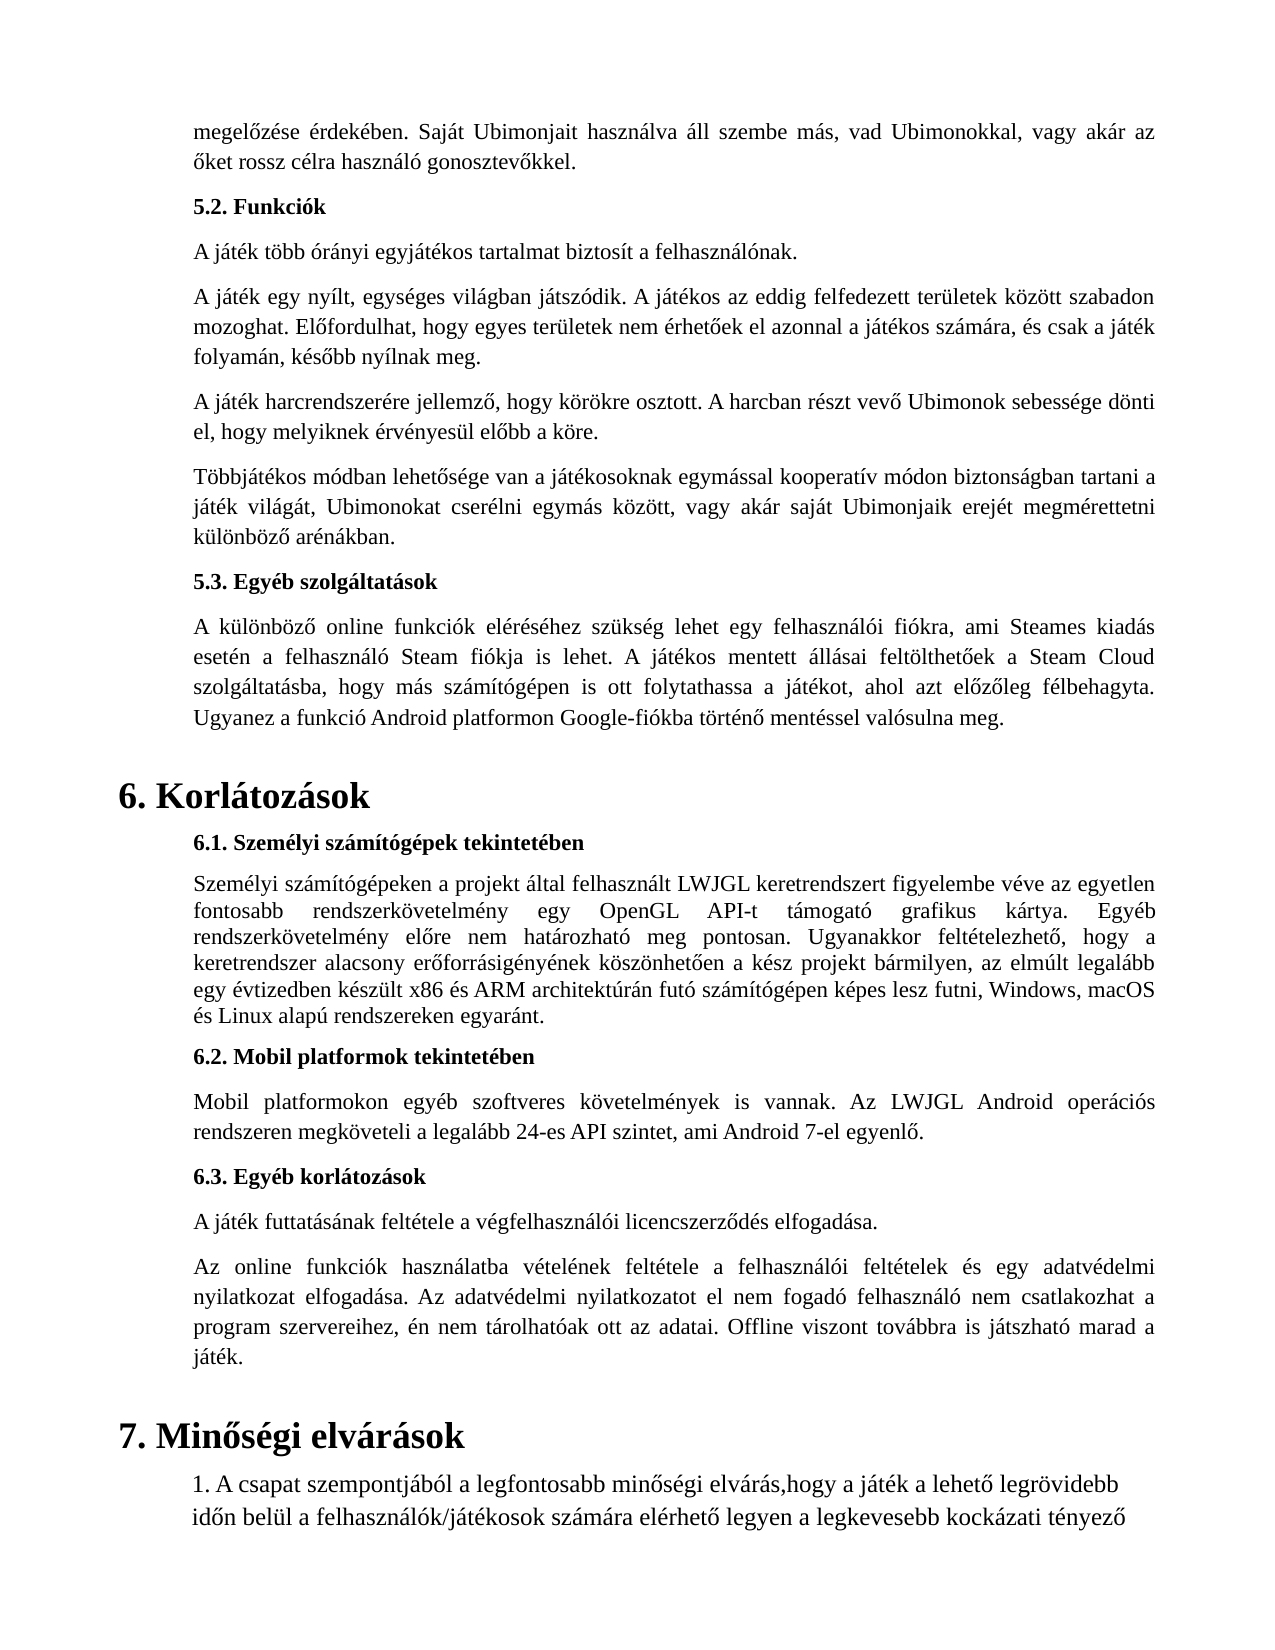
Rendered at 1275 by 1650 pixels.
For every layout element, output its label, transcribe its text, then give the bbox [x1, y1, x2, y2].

text A játék harcrendszerére jellemző, hogy körökre osztott. A harcban részt vevő Ubimonok sebessége dönti el, hogy melyiknek érvényesül előbb a köre. [193, 388, 1157, 444]
text Mobil platformokon egyéb szoftveres követelmények is vannak. Az LWJGL Android operációs rendszeren megköveteli a legalább 24-es API szintet, ami Android 7-el egyenlő. [193, 1088, 1157, 1145]
text A játék több órányi egyjátékos tartalmat biztosít a felhasználónak. [193, 238, 1157, 264]
text A játék futtatásának feltétele a végfelhasználói licencszerződés elfogadása. [193, 1208, 1157, 1234]
subtitle 6. Korlátozások [118, 773, 1157, 816]
text Többjátékos módban lehetősége van a játékosoknak egymással kooperatív módon biztonságban tartani a játék világát, Ubimonokat cserélni egymás között, vagy akár saját Ubimonjaik erejét megmérettetni különböző arénákban. [193, 463, 1157, 550]
text 6.2. Mobil platformok tekintetében [193, 1043, 1157, 1070]
text 5.2. Funkciók [193, 193, 1157, 219]
text Személyi számítógépeken a projekt által felhasznált LWJGL keretrendszert figyelembe véve az egyetlen fontosabb rendszerkövetelmény egy OpenGL API-t támogató grafikus kártya. Egyéb rendszerkövetelmény előre nem határozható meg pontosan. Ugyanakkor feltételezhető, hogy a keretrendszer alacsony erőforrásigényének köszönhetően a kész projekt bármilyen, az elmúlt legalább egy évtizedben készült x86 és ARM architektúrán futó számítógépen képes lesz futni, Windows, macOS és Linux alapú rendszereken egyaránt. [193, 870, 1157, 1028]
subtitle 7. Minőségi elvárások [118, 1413, 1157, 1456]
text A játék egy nyílt, egységes világban játszódik. A játékos az eddig felfedezett területek között szabadon mozoghat. Előfordulhat, hogy egyes területek nem érhetőek el azonnal a játékos számára, és csak a játék folyamán, később nyílnak meg. [193, 283, 1157, 369]
text 6.1. Személyi számítógépek tekintetében [193, 829, 1157, 855]
text megelőzése érdekében. Saját Ubimonjait használva áll szembe más, vad Ubimonokkal, vagy akár az őket rossz célra használó gonosztevőkkel. [193, 118, 1157, 175]
text Az online funkciók használatba vételének feltétele a felhasználói feltételek és egy adatvédelmi nyilatkozat elfogadása. Az adatvédelmi nyilatkozatot el nem fogadó felhasználó nem csatlakozhat a program szervereihez, én nem tárolhatóak ott az adatai. Offline viszont továbbra is játszható marad a játék. [193, 1253, 1157, 1370]
text 5.3. Egyéb szolgáltatások [193, 568, 1157, 594]
text 1. A csapat szempontjából a legfontosabb minőségi elvárás,hogy a játék a lehető legrövidebb időn belül a felhasználók/játékosok számára elérhető legyen a legkevesebb kockázati tényező [192, 1469, 1157, 1531]
text 6.3. Egyéb korlátozások [193, 1163, 1157, 1189]
text A különböző online funkciók eléréséhez szükség lehet egy felhasználói fiókra, ami Steames kiadás esetén a felhasználó Steam fiókja is lehet. A játékos mentett állásai feltölthetőek a Steam Cloud szolgáltatásba, hogy más számítógépen is ott folytathassa a játékot, ahol azt előzőleg félbehagyta. Ugyanez a funkció Android platformon Google-fiókba történő mentéssel valósulna meg. [193, 613, 1157, 730]
